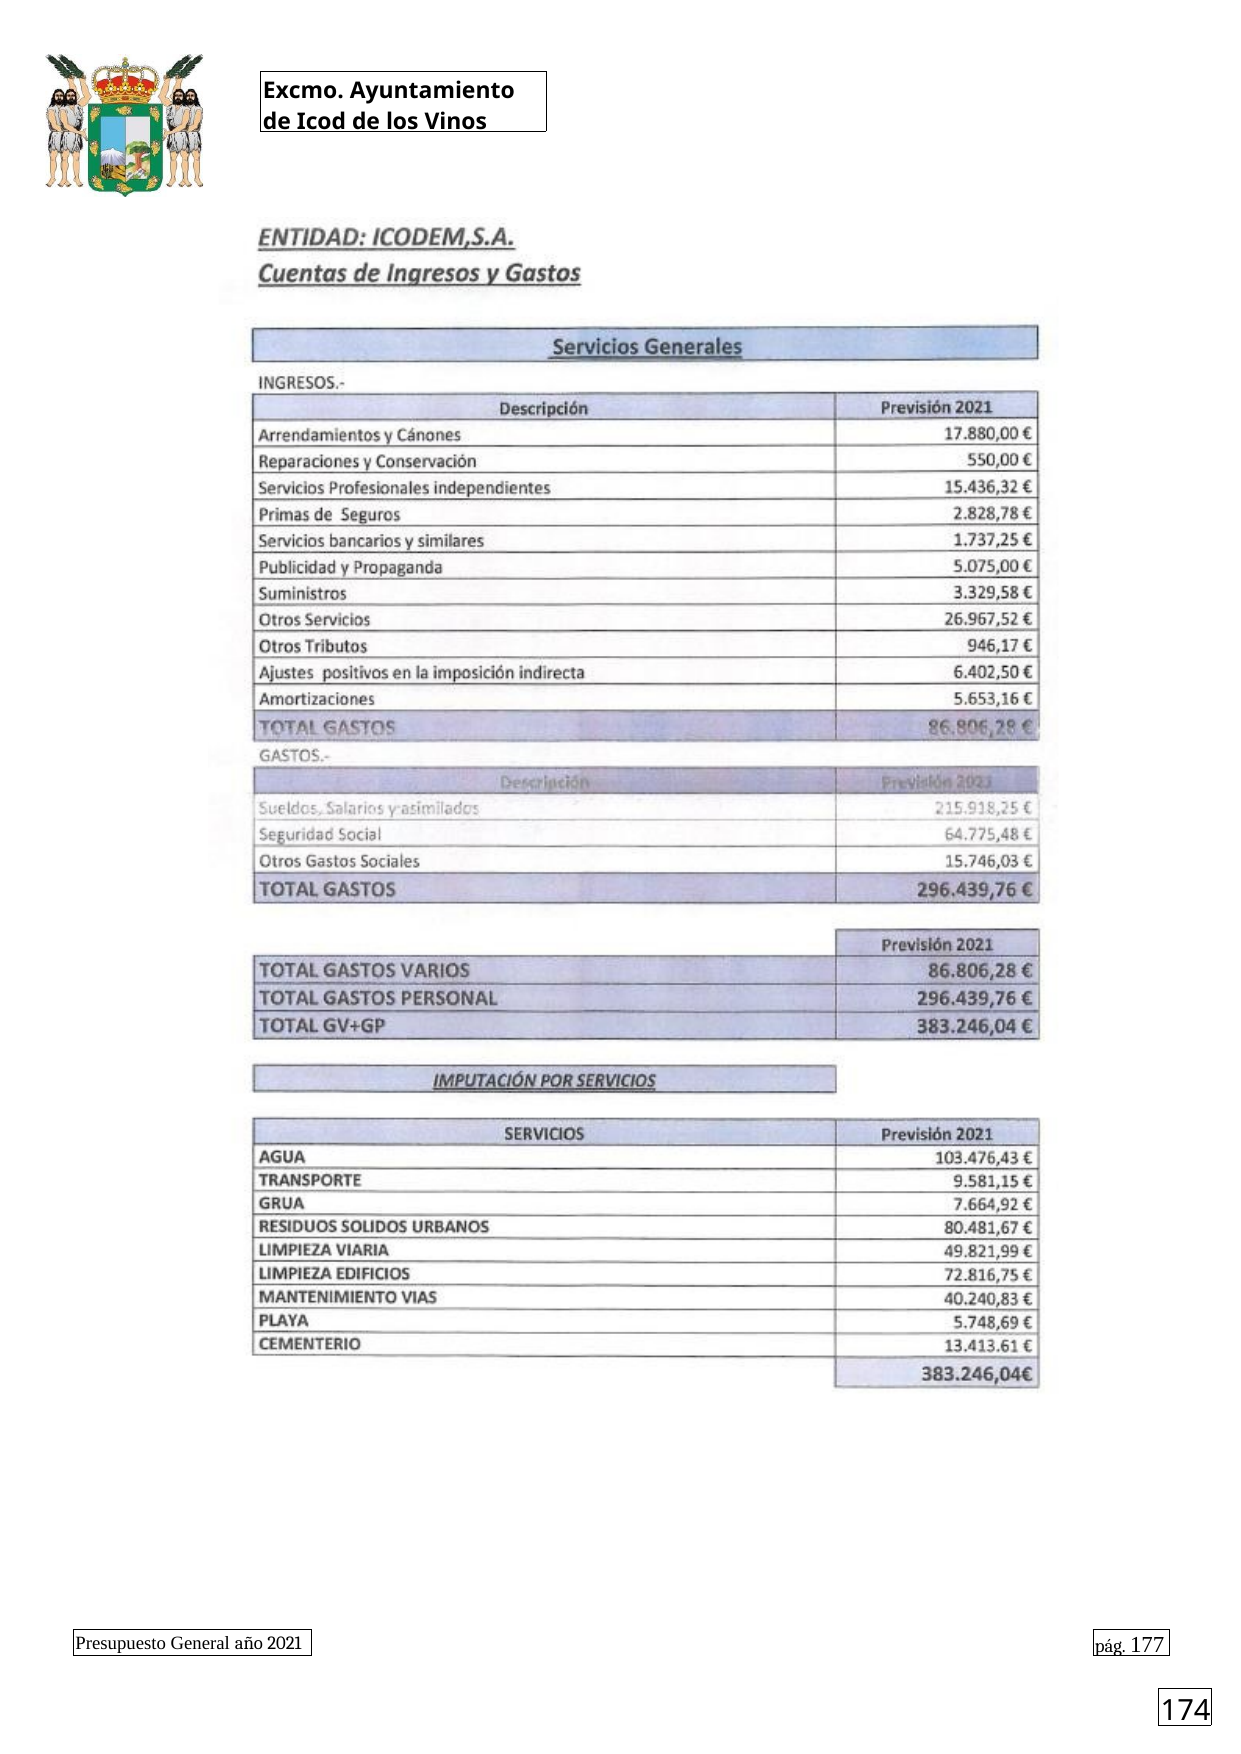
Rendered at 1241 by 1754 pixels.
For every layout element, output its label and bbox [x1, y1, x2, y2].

picture [45, 54, 204, 197]
picture [207, 217, 1059, 1395]
